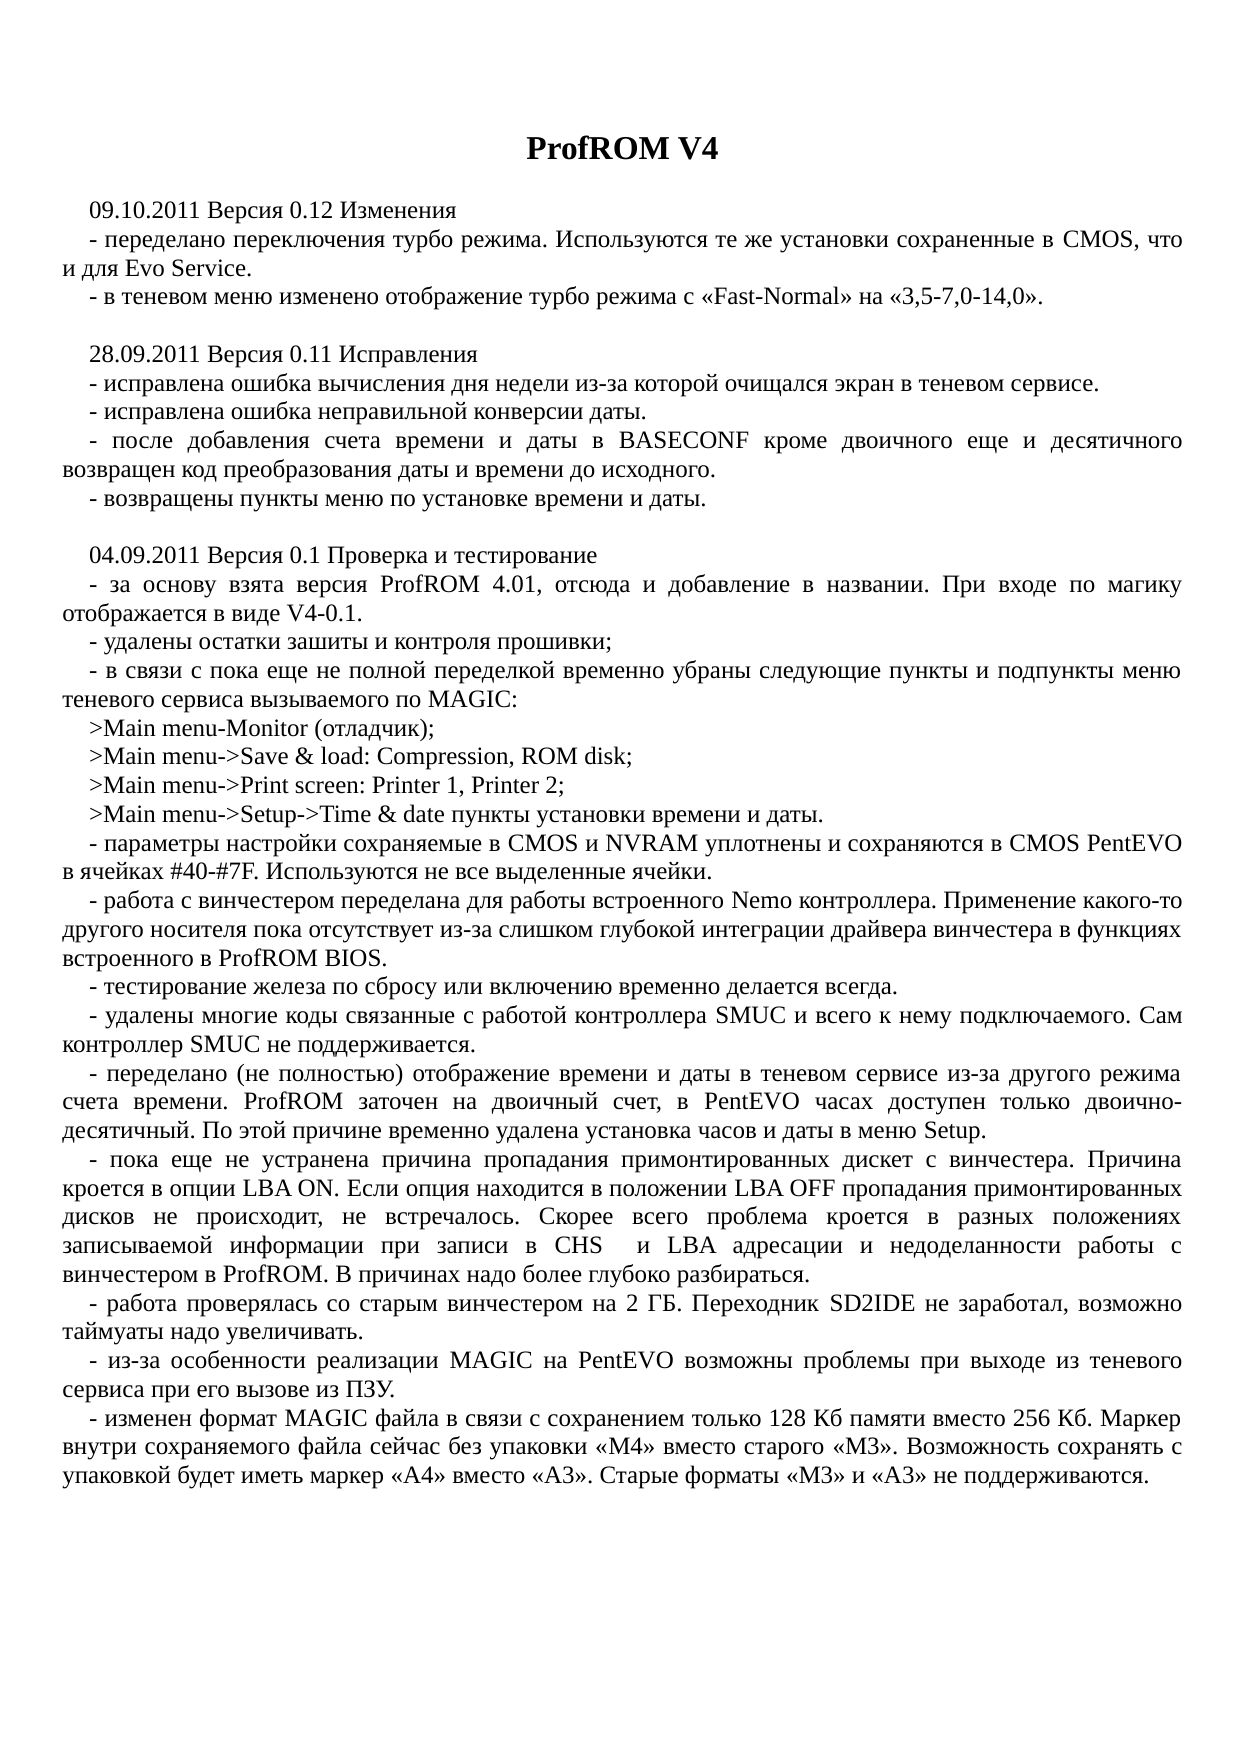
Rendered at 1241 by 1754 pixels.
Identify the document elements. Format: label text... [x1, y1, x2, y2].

text - за основу взята версия ProfROM 4.01, отсюда и добавление в названии. При входе по магику отображается в виде V4-0.1. [62, 569, 1183, 626]
text - возвращены пункты меню по установке времени и даты. [62, 483, 1183, 511]
text - изменен формат MAGIC файла в связи с сохранением только 128 Кб памяти вместо 256 Кб. Маркер внутри сохраняемого файла сейчас без упаковки «M4» вместо старого «M3». Возможность сохранять с упаковкой будет иметь маркер «A4» вместо «A3». Старые форматы «M3» и «A3» не поддерживаются. [62, 1403, 1183, 1489]
text - работа с винчестером переделана для работы встроенного Nemo контроллера. Применение какого-то другого носителя пока отсутствует из-за слишком глубокой интеграции драйвера винчестера в функциях встроенного в ProfROM BIOS. [62, 885, 1183, 971]
text - исправлена ошибка вычисления дня недели из-за которой очищался экран в теневом сервисе. [62, 368, 1183, 396]
text - переделано переключения турбо режима. Используются те же установки сохраненные в CMOS, что и для Evo Service. [62, 224, 1183, 281]
text - переделано (не полностью) отображение времени и даты в теневом сервисе из-за другого режима счета времени. ProfROM заточен на двоичный счет, в PentEVO часах доступен только двоично-десятичный. По этой причине временно удалена установка часов и даты в меню Setup. [62, 1058, 1183, 1144]
text - из-за особенности реализации MAGIC на PentEVO возможны проблемы при выходе из теневого сервиса при его вызове из ПЗУ. [62, 1345, 1183, 1403]
text 04.09.2011 Версия 0.1 Проверка и тестирование [62, 540, 1183, 569]
text >Main menu->Save & load: Compression, ROM disk; [62, 741, 1183, 770]
text - после добавления счета времени и даты в BASECONF кроме двоичного еще и десятичного возвращен код преобразования даты и времени до исходного. [62, 425, 1183, 483]
text >Main menu-Monitor (отладчик); [62, 713, 1183, 741]
text 09.10.2011 Версия 0.12 Изменения [62, 195, 1183, 224]
text - тестирование железа по сбросу или включению временно делается всегда. [62, 971, 1183, 1000]
text - пока еще не устранена причина пропадания примонтированных дискет с винчестера. Причина кроется в опции LBA ON. Если опция находится в положении LBA OFF пропадания примонтированных дисков не происходит, не встречалось. Скорее всего проблема кроется в разных положениях записываемой информации при записи в CHS и LBA адресации и недоделанности работы с винчестером в ProfROM. В причинах надо более глубоко разбираться. [62, 1144, 1183, 1288]
text >Main menu->Print screen: Printer 1, Printer 2; [62, 770, 1183, 799]
text - работа проверялась со старым винчестером на 2 ГБ. Переходник SD2IDE не заработал, возможно таймуаты надо увеличивать. [62, 1288, 1183, 1345]
text - параметры настройки сохраняемые в CMOS и NVRAM уплотнены и сохраняются в CMOS PentEVO в ячейках #40-#7F. Используются не все выделенные ячейки. [62, 828, 1183, 885]
text 28.09.2011 Версия 0.11 Исправления [62, 339, 1183, 368]
text - в теневом меню изменено отображение турбо режима с «Fast-Normal» на «3,5-7,0-14,0». [62, 281, 1183, 310]
text - исправлена ошибка неправильной конверсии даты. [62, 396, 1183, 425]
text - в связи с пока еще не полной переделкой временно убраны следующие пункты и подпункты меню теневого сервиса вызываемого по MAGIC: [62, 655, 1183, 713]
text - удалены многие коды связанные с работой контроллера SMUC и всего к нему подключаемого. Сам контроллер SMUC не поддерживается. [62, 1000, 1183, 1058]
text - удалены остатки зашиты и контроля прошивки; [62, 626, 1183, 655]
text ProfROM V4 [62, 128, 1183, 166]
text >Main menu->Setup->Time & date пункты установки времени и даты. [62, 799, 1183, 828]
